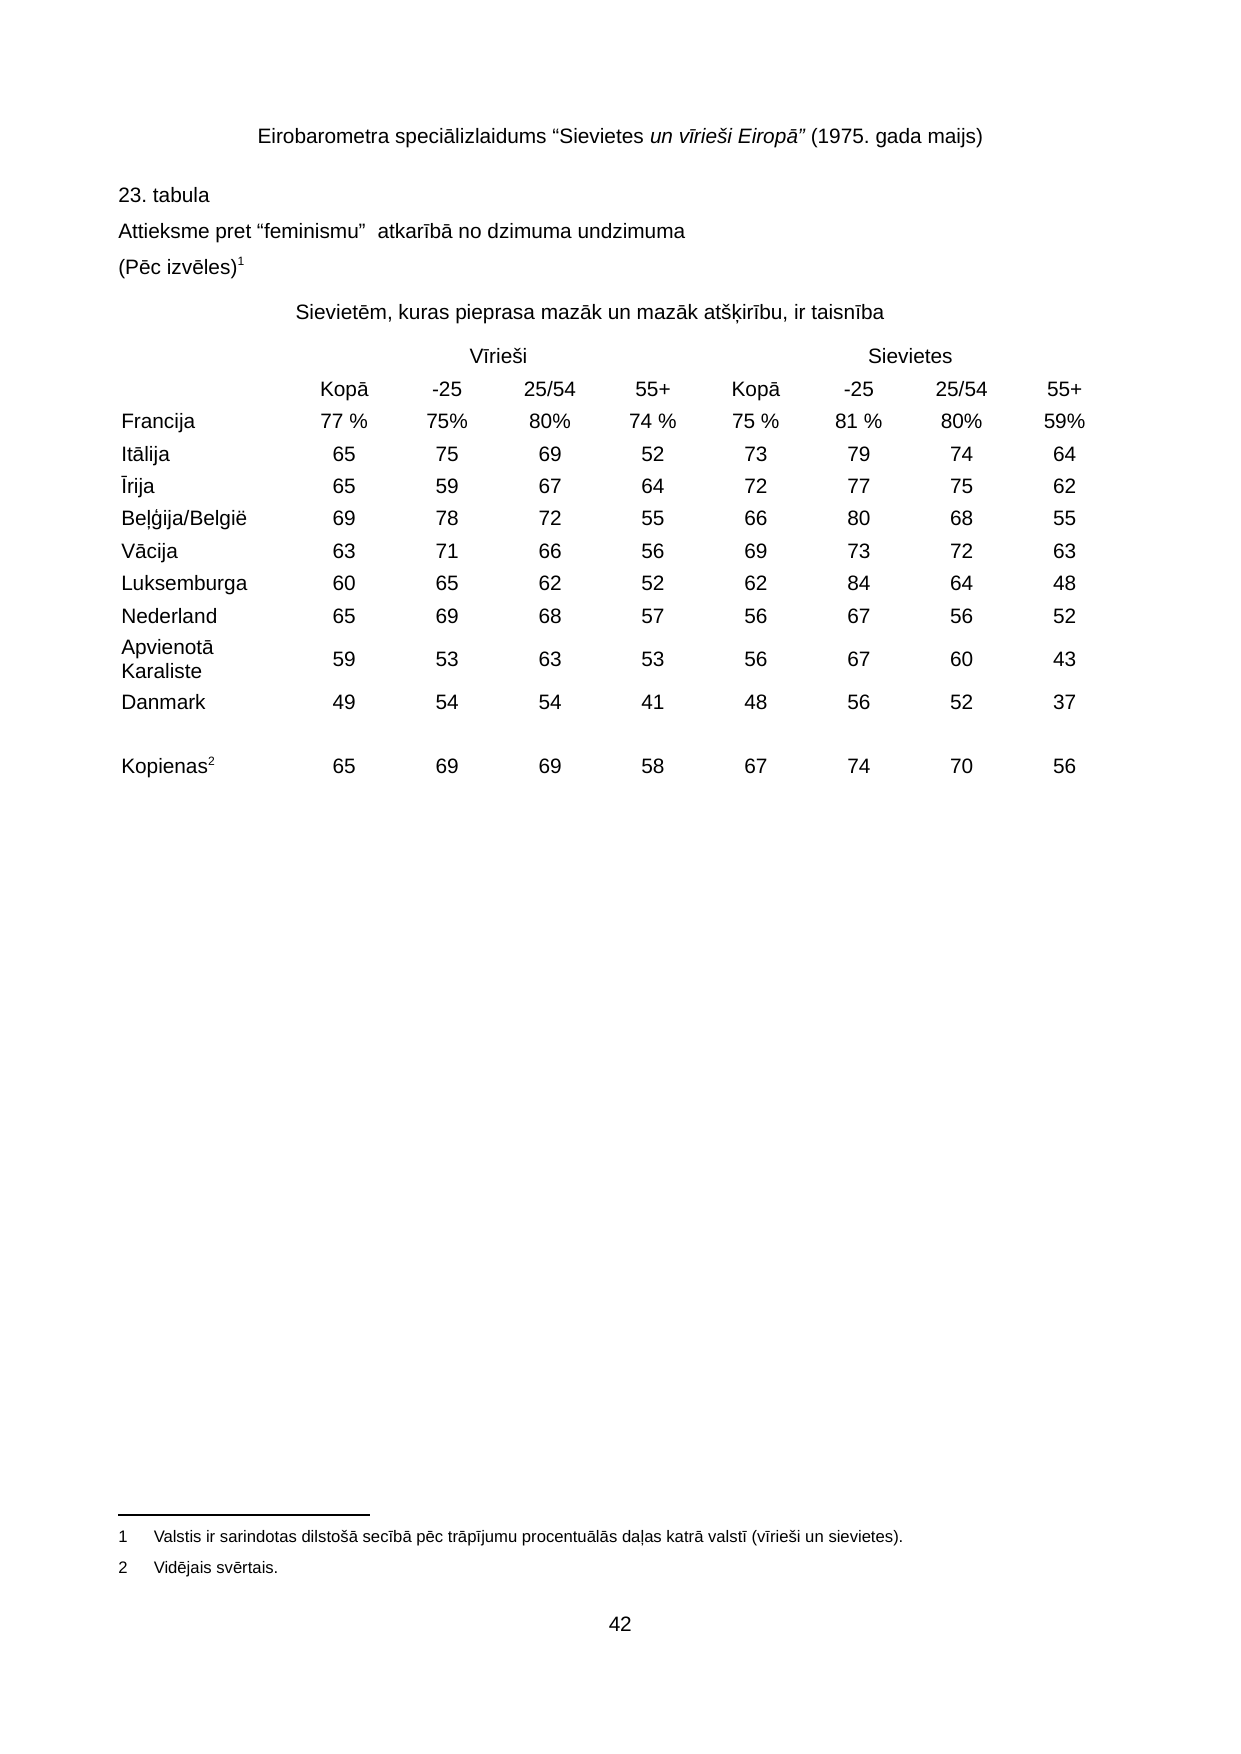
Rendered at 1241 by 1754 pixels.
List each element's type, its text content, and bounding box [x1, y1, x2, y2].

table_cell 62 [1013, 470, 1116, 502]
table_cell 64 [1013, 437, 1116, 470]
table_cell 75 [395, 437, 498, 470]
table_cell -25 [807, 373, 910, 405]
table_cell 69 [704, 535, 807, 567]
table_header Sievietēm, kuras pieprasa mazāk un mazāk atšķirību, ir taisnība [293, 284, 1116, 340]
table_cell 63 [498, 632, 601, 685]
table_cell 69 [395, 599, 498, 632]
table_cell [395, 718, 498, 750]
table_cell 53 [395, 632, 498, 685]
table_cell 52 [1013, 599, 1116, 632]
table_cell 52 [601, 567, 704, 599]
table_cell 80 [807, 502, 910, 534]
table_cell 57 [601, 599, 704, 632]
table_cell 66 [498, 535, 601, 567]
table_cell 81 % [807, 405, 910, 437]
table_cell [498, 718, 601, 750]
table_cell 55+ [1013, 373, 1116, 405]
table_cell 84 [807, 567, 910, 599]
table_cell 53 [601, 632, 704, 685]
table_cell 80% [498, 405, 601, 437]
table_cell 56 [1013, 750, 1116, 783]
table_cell 25/54 [910, 373, 1013, 405]
table_cell 55+ [601, 373, 704, 405]
table_cell 60 [910, 632, 1013, 685]
table_cell Nederland [118, 599, 292, 632]
table_cell 68 [498, 599, 601, 632]
table_cell 54 [498, 685, 601, 718]
table_cell Kopā [704, 373, 807, 405]
table_cell 69 [395, 750, 498, 783]
table_cell 58 [601, 750, 704, 783]
table_cell Kopienas [118, 750, 292, 783]
table_cell 56 [704, 599, 807, 632]
table_cell Kopā [293, 373, 395, 405]
table_cell -25 [395, 373, 498, 405]
table_cell 77 % [293, 405, 395, 437]
table_cell 67 [807, 599, 910, 632]
table_cell 64 [601, 470, 704, 502]
table_cell 52 [910, 685, 1013, 718]
table_cell [293, 718, 395, 750]
table_cell Itālija [118, 437, 292, 470]
table_cell 41 [601, 685, 704, 718]
text Valstis ir sarindotas dilstošā secībā pēc trāpījumu procentuālās daļas katrā valstī (vīrieši un sievietes). [118, 1527, 1122, 1546]
table_cell 70 [910, 750, 1013, 783]
table_cell 79 [807, 437, 910, 470]
table_cell 62 [704, 567, 807, 599]
table_cell 49 [293, 685, 395, 718]
table_cell 59 [395, 470, 498, 502]
table_cell 25/54 [498, 373, 601, 405]
table_cell 69 [498, 437, 601, 470]
table_cell 75% [395, 405, 498, 437]
table_cell 71 [395, 535, 498, 567]
table_cell 55 [601, 502, 704, 534]
table_cell 66 [704, 502, 807, 534]
table_cell Danmark [118, 685, 292, 718]
table_cell [910, 718, 1013, 750]
table_cell [118, 718, 292, 750]
table_header [118, 284, 292, 340]
table_cell 56 [601, 535, 704, 567]
table_cell 74 [910, 437, 1013, 470]
table_cell 65 [395, 567, 498, 599]
table_cell 37 [1013, 685, 1116, 718]
text Attieksme pret “feminismu” atkarībā no dzimuma undzimuma [118, 219, 1122, 243]
table_cell 78 [395, 502, 498, 534]
table_cell 68 [910, 502, 1013, 534]
table_cell 73 [807, 535, 910, 567]
table_cell 56 [910, 599, 1013, 632]
table_cell Apvienotā Karaliste [118, 632, 292, 685]
table_cell 67 [704, 750, 807, 783]
table_cell 63 [293, 535, 395, 567]
table_cell Vīrieši [293, 340, 704, 372]
table_cell 74 % [601, 405, 704, 437]
table_cell Īrija [118, 470, 292, 502]
table_cell 59 [293, 632, 395, 685]
table_cell [118, 373, 292, 405]
table_cell 48 [704, 685, 807, 718]
table_cell 65 [293, 599, 395, 632]
table_cell 60 [293, 567, 395, 599]
table_cell 69 [498, 750, 601, 783]
table_cell 80% [910, 405, 1013, 437]
table_cell 73 [704, 437, 807, 470]
table_cell Vācija [118, 535, 292, 567]
table_cell 43 [1013, 632, 1116, 685]
table_cell 67 [807, 632, 910, 685]
table_cell 59% [1013, 405, 1116, 437]
table_cell 52 [601, 437, 704, 470]
table_cell 69 [293, 502, 395, 534]
table_cell [1013, 718, 1116, 750]
table_cell [601, 718, 704, 750]
table_cell 74 [807, 750, 910, 783]
table_cell [118, 340, 292, 372]
table_cell 54 [395, 685, 498, 718]
text (Pēc izvēles) [118, 254, 1122, 278]
table_cell [807, 718, 910, 750]
table_cell 62 [498, 567, 601, 599]
table_cell 72 [910, 535, 1013, 567]
table_cell Francija [118, 405, 292, 437]
table_cell 77 [807, 470, 910, 502]
table_cell Sievietes [704, 340, 1116, 372]
table_cell 75 [910, 470, 1013, 502]
table_cell 72 [498, 502, 601, 534]
table_cell 48 [1013, 567, 1116, 599]
table_cell 56 [704, 632, 807, 685]
table_cell 55 [1013, 502, 1116, 534]
table_cell 56 [807, 685, 910, 718]
table_cell 65 [293, 437, 395, 470]
table_cell [704, 718, 807, 750]
table_cell 63 [1013, 535, 1116, 567]
text 23. tabula [118, 183, 1122, 207]
table_cell 64 [910, 567, 1013, 599]
table_cell 65 [293, 470, 395, 502]
table_cell Luksemburga [118, 567, 292, 599]
table_cell 67 [498, 470, 601, 502]
table_cell Beļģija/België [118, 502, 292, 534]
table_cell 65 [293, 750, 395, 783]
table_cell 72 [704, 470, 807, 502]
table_cell 75 % [704, 405, 807, 437]
